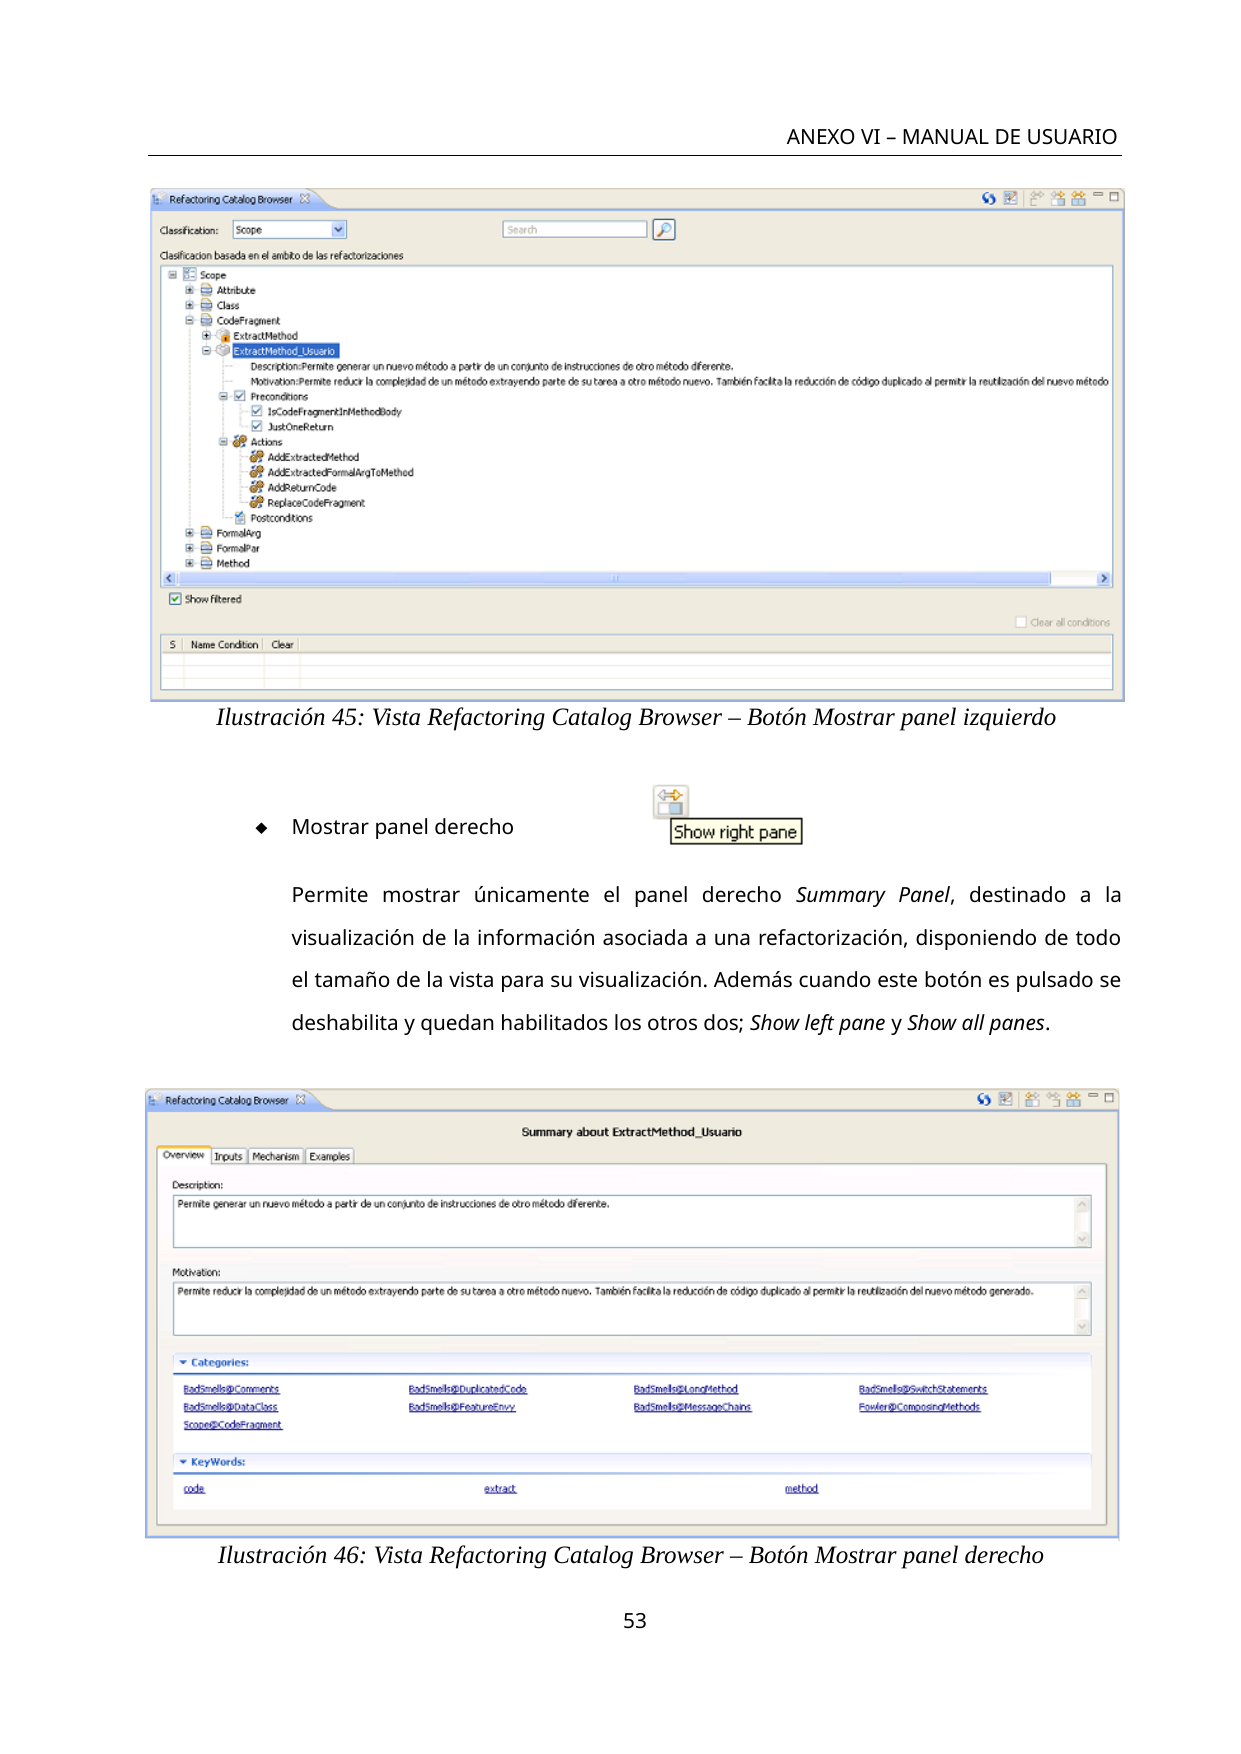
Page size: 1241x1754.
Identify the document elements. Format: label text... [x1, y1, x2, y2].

list Permite mostrar únicamente el panel derecho Summary Panel, destinado a la visualización de la información asociada a una refactorización, disponiendo de todo el tamaño de la vista para su visualización. Además cuando este botón es pulsado se deshabilita y quedan habilitados los otros dos; Show left pane y Show all panes. [255, 880, 1122, 1036]
picture [650, 782, 805, 848]
picture [145, 1088, 1120, 1541]
list [805, 812, 1122, 841]
list Ilustración 45: Vista Refactoring Catalog Browser – Botón Mostrar panel izquierdo [150, 702, 1124, 731]
picture [150, 188, 1125, 702]
list Ilustración 46: Vista Refactoring Catalog Browser – Botón Mostrar panel derecho [145, 1541, 1119, 1569]
list Mostrar panel derecho [255, 812, 650, 841]
